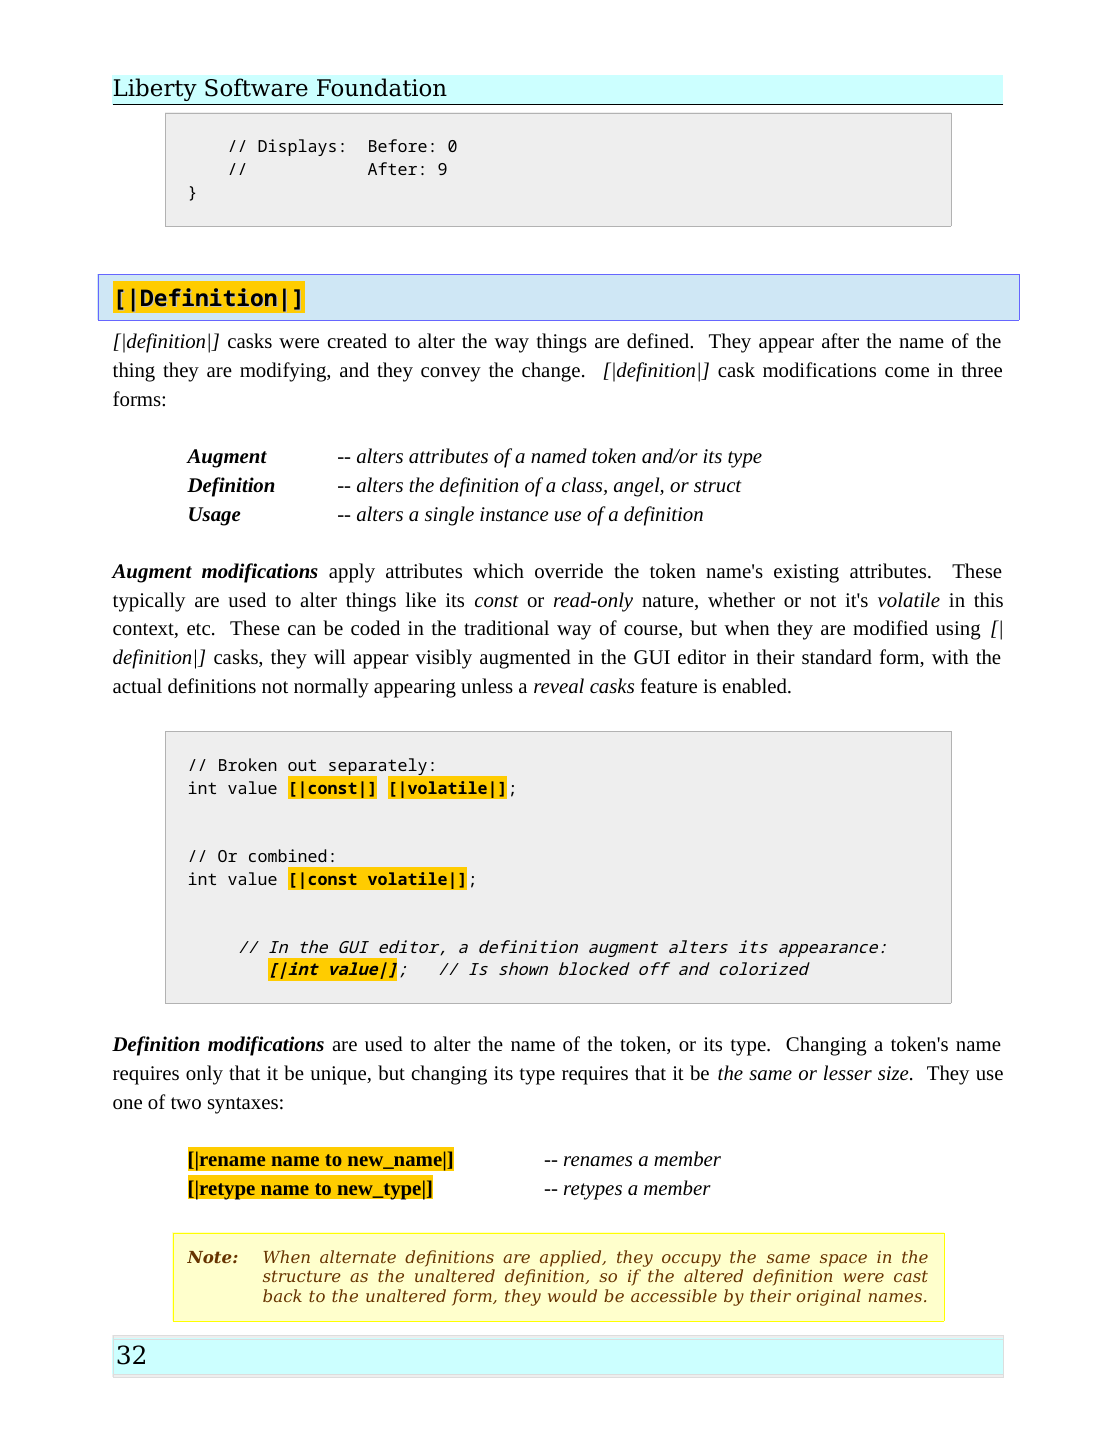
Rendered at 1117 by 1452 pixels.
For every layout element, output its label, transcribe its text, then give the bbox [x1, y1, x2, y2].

text Definition modifications are used to alter the name of the token, or its type. Changing a token's name requires only that it be unique, but changing its type requires that it be the same or lesser size. They use one of two syntaxes: [112, 1032, 1003, 1114]
text // Broken out separately: int value [|const|] [|volatile|]; // Or combined: int value [|const volatile|]; // In the GUI editor, a definition augment alters its appearance: [|int value|]; // Is shown blocked off and colorized [166, 732, 951, 1003]
text [|definition|] casks were created to alter the way things are defined. They appear after the name of the thing they are modifying, and they convey the change. [|definition|] cask modifications come in three forms: [112, 329, 1003, 411]
text Augment -- alters attributes of a named token and/or its type Definition -- alters the definition of a class, angel, or struct Usage -- alters a single instance use of a definition [187, 444, 938, 526]
subtitle [|Definition|] [99, 275, 1019, 320]
text [|rename name to new_name|] -- renames a member [|retype name to new_type|] -- retypes a member [187, 1147, 938, 1199]
text Note: When alternate definitions are applied, they occupy the same space in the structure as the unaltered definition, so if the altered definition were cast back to the unaltered form, they would be accessible by their original names. [174, 1234, 944, 1321]
text Augment modifications apply attributes which override the token name's existing attributes. These typically are used to alter things like its const or read-only nature, whether or not it's volatile in this context, etc. These can be coded in the traditional way of course, but when they are modified using [|definition|] casks, they will appear visibly augmented in the GUI editor in their standard form, with the actual definitions not normally appearing unless a reveal casks feature is enabled. [112, 559, 1003, 698]
text // Displays: Before: 0 // After: 9 } [166, 114, 951, 226]
